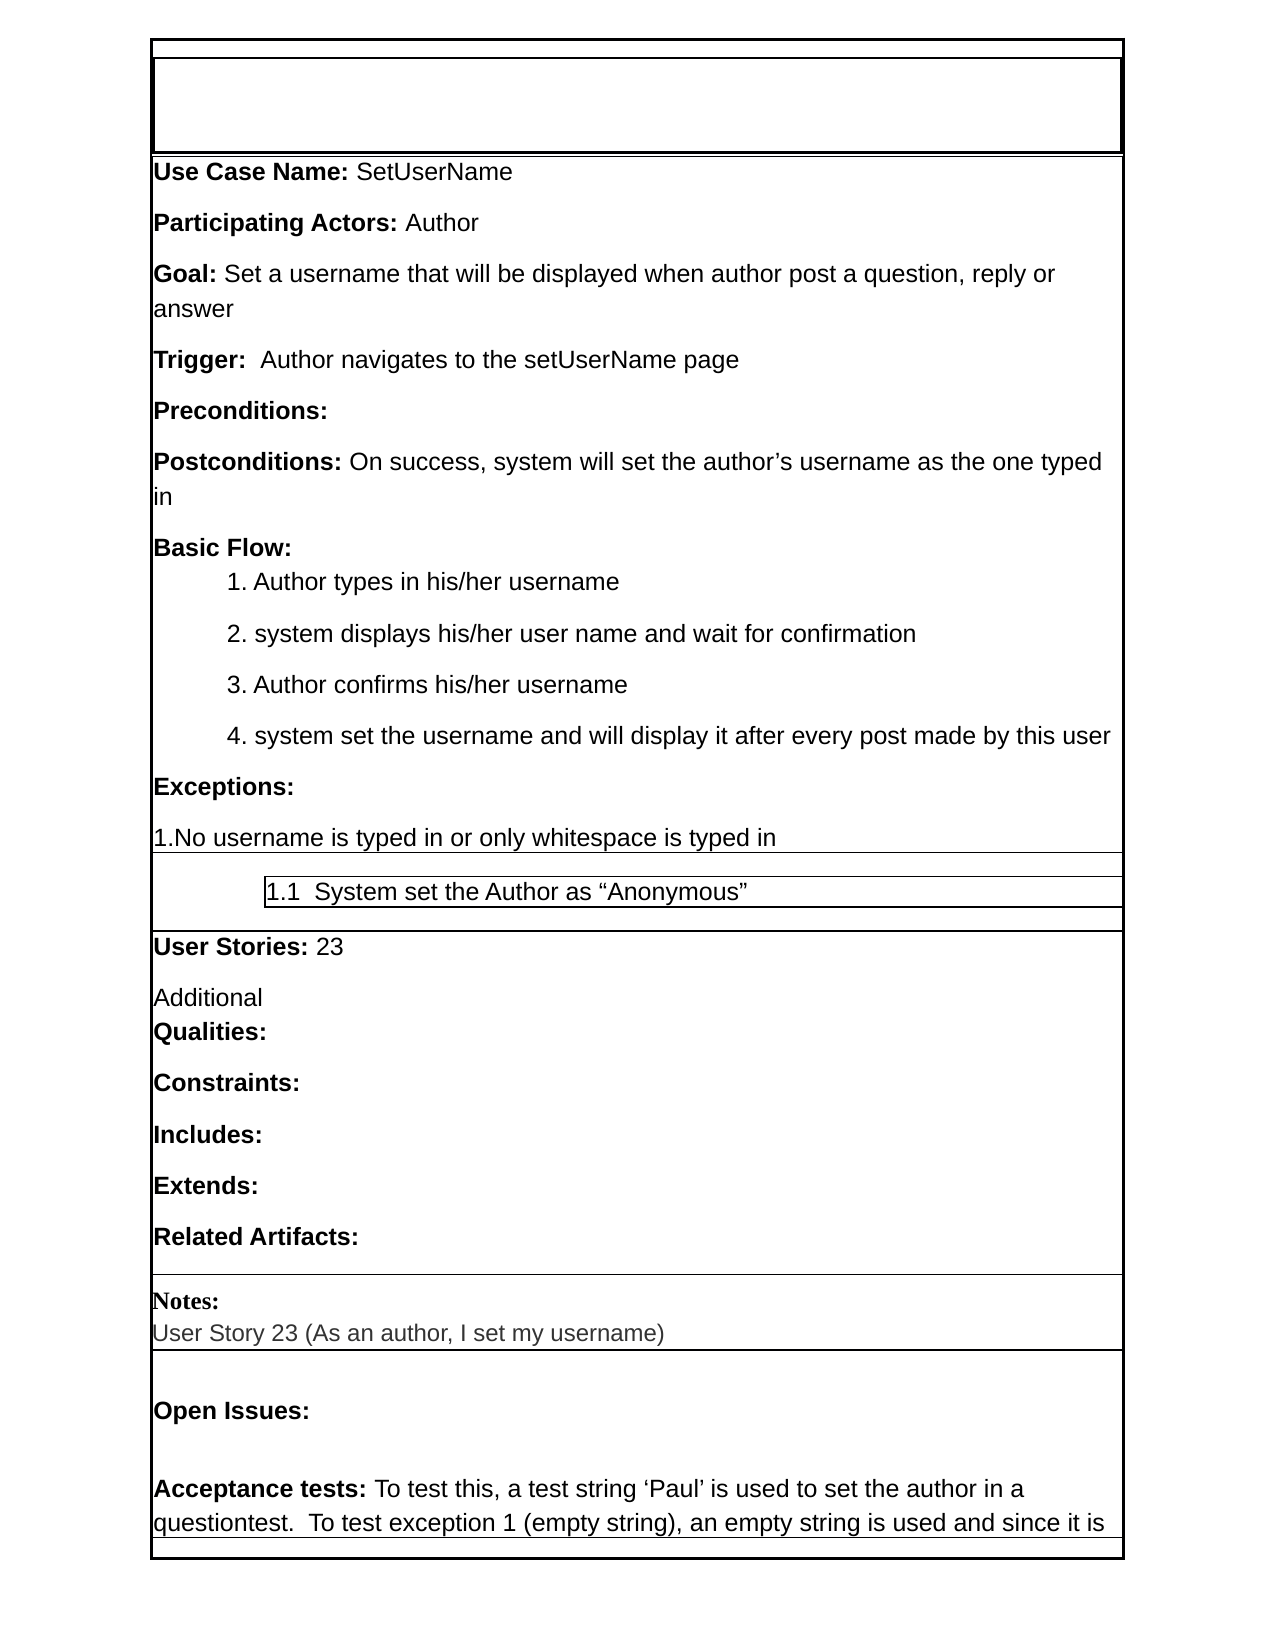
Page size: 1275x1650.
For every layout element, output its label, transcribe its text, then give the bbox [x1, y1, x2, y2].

text 2. system displays his/her user name and wait for confirmation [153, 617, 1122, 647]
text Related Artifacts: [153, 1220, 1122, 1274]
list No username is typed in or only whitespace is typed in [153, 822, 1122, 852]
text Participating Actors: Author [153, 207, 1122, 237]
text 4. system set the username and will display it after every post made by this user [153, 719, 1122, 749]
text Notes: User Story 23 (As an author, I set my username) [153, 1284, 1122, 1346]
text 1.1 System set the Author as “Anonymous” [266, 877, 1122, 906]
text Trigger: Author navigates to the setUserName page [153, 343, 1122, 374]
text Exceptions: [153, 770, 1122, 801]
text Use Case Name: SetUserName [153, 157, 1122, 186]
text Open Issues: [153, 1394, 1122, 1425]
text Constraints: [153, 1067, 1122, 1097]
text User Stories: 23 [153, 932, 1122, 960]
text Additional Qualities: [153, 981, 1122, 1046]
text Includes: [153, 1118, 1122, 1148]
text Postconditions: On success, system will set the author’s username as the one typed in [153, 446, 1122, 511]
text Basic Flow: 1. Author types in his/her username [153, 531, 1122, 596]
text Goal: Set a username that will be displayed when author post a question, reply or answer [153, 258, 1122, 323]
text 3. Author confirms his/her username [153, 668, 1122, 698]
text Preconditions: [153, 394, 1122, 425]
text Extends: [153, 1169, 1122, 1199]
text Acceptance tests: To test this, a test string ‘Paul’ is used to set the author in a questiontest. To test exception 1 (empty string), an empty string is used and since it is [153, 1472, 1122, 1537]
